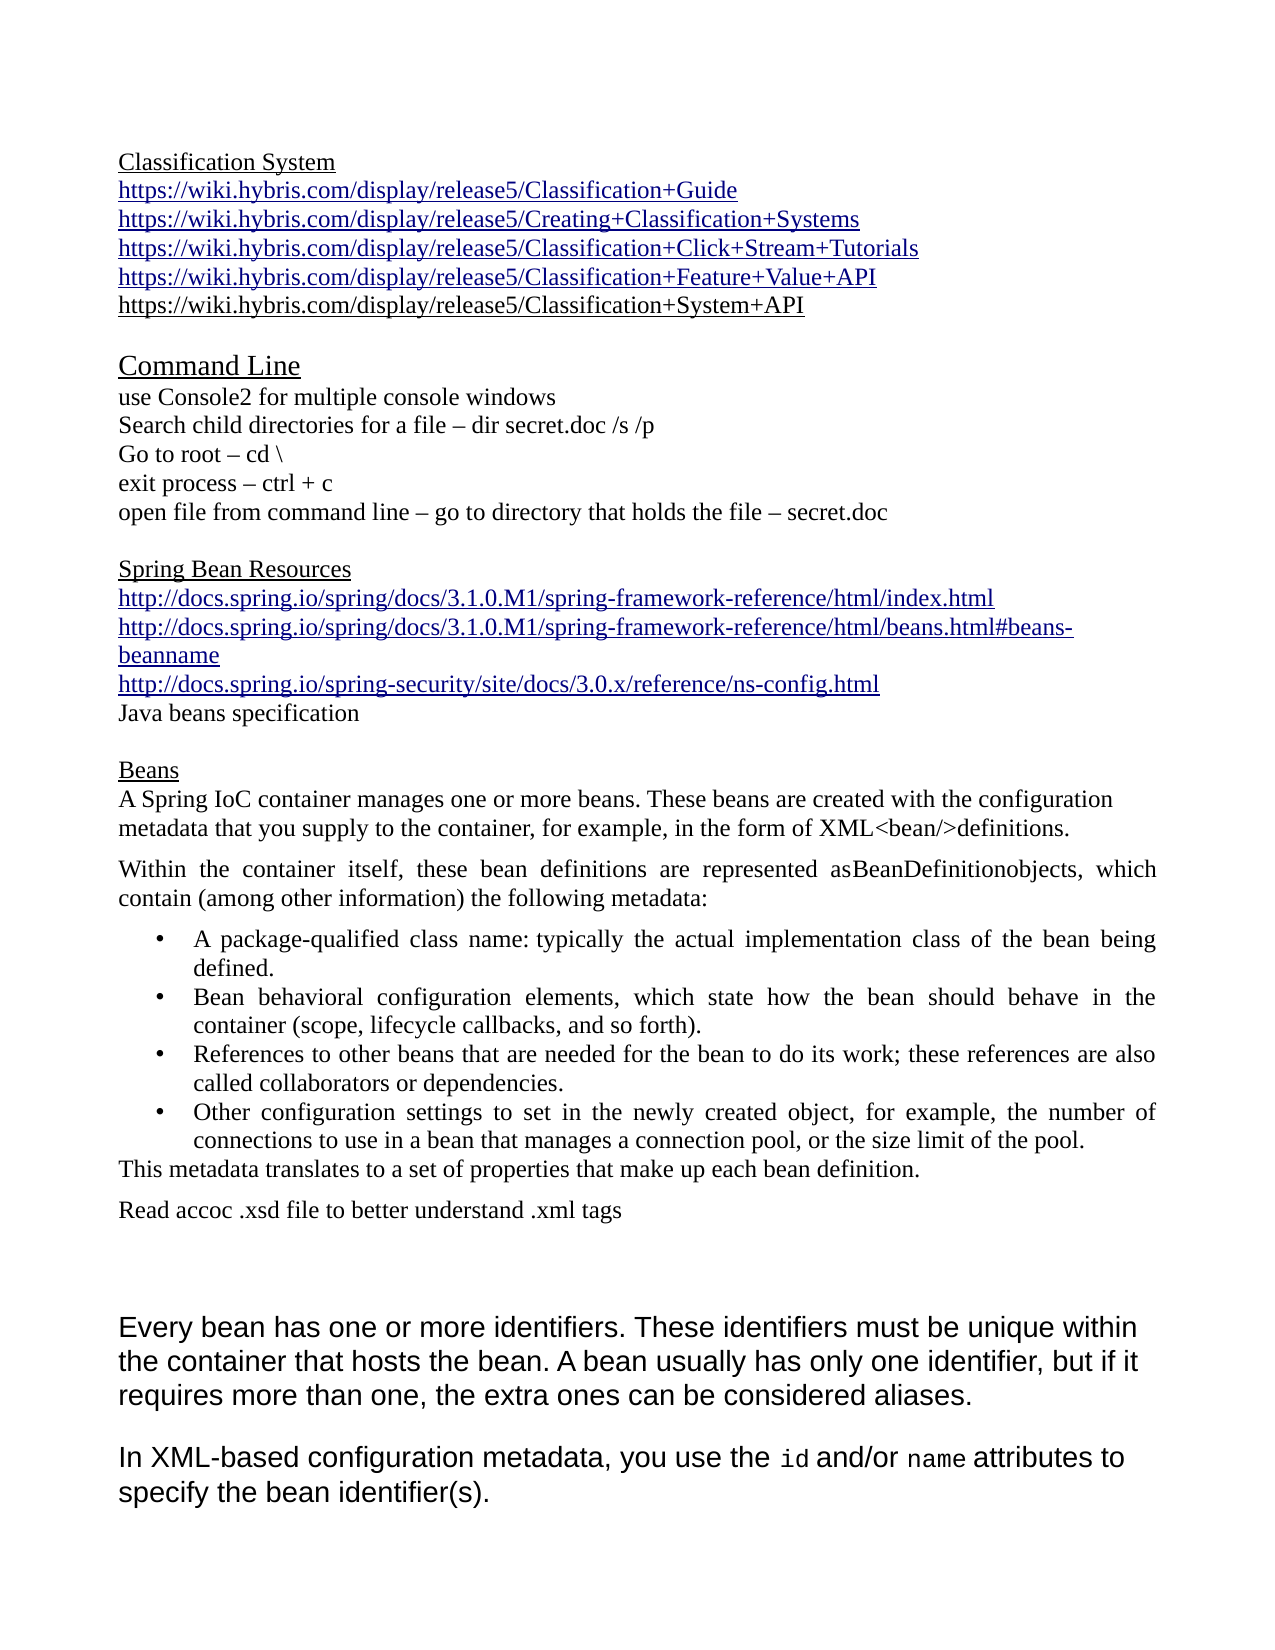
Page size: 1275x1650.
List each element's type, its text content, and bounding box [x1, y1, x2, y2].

list Bean behavioral configuration elements, which state how the bean should behave in the container (scope, lifecycle callbacks, and so forth). [156, 982, 1157, 1039]
list A package-qualified class name: typically the actual implementation class of the bean being defined. [156, 924, 1157, 982]
text open file from command line – go to directory that holds the file – secret.doc [118, 497, 1157, 525]
text http://docs.spring.io/spring-security/site/docs/3.0.x/reference/ns-config.html [118, 669, 1157, 698]
text Within the container itself, these bean definitions are represented asBeanDefinitionobjects, which contain (among other information) the following metadata: [118, 854, 1157, 912]
text http://docs.spring.io/spring/docs/3.1.0.M1/spring-framework-reference/html/beans.html#beans-beanname [118, 612, 1157, 669]
text exit process – ctrl + c [118, 468, 1157, 497]
text Every bean has one or more identifiers. These identifiers must be unique within the container that hosts the bean. A bean usually has only one identifier, but if it requires more than one, the extra ones can be considered aliases. [118, 1310, 1157, 1411]
text Java beans specification [118, 698, 1157, 727]
text Go to root – cd \ [118, 439, 1157, 468]
text https://wiki.hybris.com/display/release5/Classification+Click+Stream+Tutorials [118, 233, 1157, 262]
text Classification System [118, 147, 1157, 176]
text This metadata translates to a set of properties that make up each bean definition. [118, 1154, 1157, 1183]
text use Console2 for multiple console windows [118, 382, 1157, 410]
text http://docs.spring.io/spring/docs/3.1.0.M1/spring-framework-reference/html/index.html [118, 583, 1157, 612]
text A Spring IoC container manages one or more beans. These beans are created with the configuration metadata that you supply to the container, for example, in the form of XML<bean/>definitions. [118, 784, 1157, 842]
text Command Line [118, 348, 1157, 382]
text https://wiki.hybris.com/display/release5/Classification+Guide [118, 176, 1157, 204]
text https://wiki.hybris.com/display/release5/Classification+System+API [118, 291, 1157, 319]
text In XML-based configuration metadata, you use the id and/or name attributes to specify the bean identifier(s). [118, 1440, 1157, 1508]
text Search child directories for a file – dir secret.doc /s /p [118, 410, 1157, 439]
list References to other beans that are needed for the bean to do its work; these references are also called collaborators or dependencies. [156, 1039, 1157, 1097]
list Other configuration settings to set in the newly created object, for example, the number of connections to use in a bean that manages a connection pool, or the size limit of the pool. [156, 1097, 1157, 1154]
text https://wiki.hybris.com/display/release5/Creating+Classification+Systems [118, 204, 1157, 233]
text Spring Bean Resources [118, 554, 1157, 583]
text https://wiki.hybris.com/display/release5/Classification+Feature+Value+API [118, 262, 1157, 291]
text Beans [118, 755, 1157, 784]
text Read accoc .xsd file to better understand .xml tags [118, 1195, 1157, 1224]
